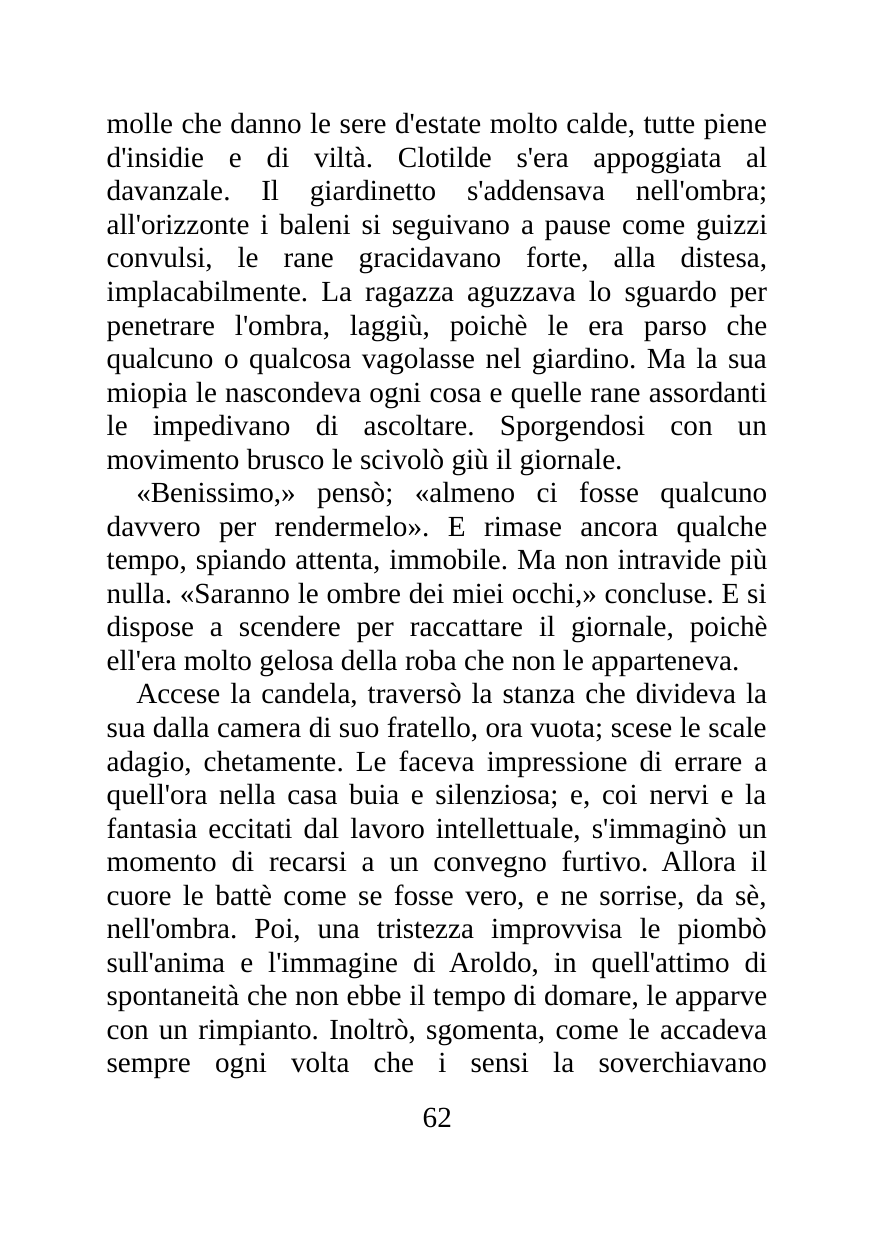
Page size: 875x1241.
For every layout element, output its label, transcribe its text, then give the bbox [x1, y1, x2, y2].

text molle che danno le sere d'estate molto calde, tutte piene d'insidie e di viltà. Clotilde s'era appoggiata al davanzale. Il giardinetto s'addensava nell'ombra; all'orizzonte i baleni si seguivano a pause come guizzi convulsi, le rane gracidavano forte, alla distesa, implacabilmente. La ragazza aguzzava lo sguardo per penetrare l'ombra, laggiù, poichè le era parso che qualcuno o qualcosa vagolasse nel giardino. Ma la sua miopia le nascondeva ogni cosa e quelle rane assordanti le impedivano di ascoltare. Sporgendosi con un movimento brusco le scivolò giù il giornale. [106, 106, 768, 475]
text «Benissimo,» pensò; «almeno ci fosse qualcuno davvero per rendermelo». E rimase ancora qualche tempo, spiando attenta, immobile. Ma non intravide più nulla. «Saranno le ombre dei miei occhi,» concluse. E si dispose a scendere per raccattare il giornale, poichè ell'era molto gelosa della roba che non le apparteneva. [106, 475, 768, 677]
text Accese la candela, traversò la stanza che divideva la sua dalla camera di suo fratello, ora vuota; scese le scale adagio, chetamente. Le faceva impressione di errare a quell'ora nella casa buia e silenziosa; e, coi nervi e la fantasia eccitati dal lavoro intellettuale, s'immaginò un momento di recarsi a un convegno furtivo. Allora il cuore le battè come se fosse vero, e ne sorrise, da sè, nell'ombra. Poi, una tristezza improvvisa le piombò sull'anima e l'immagine di Aroldo, in quell'attimo di spontaneità che non ebbe il tempo di domare, le apparve con un rimpianto. Inoltrò, sgomenta, come le accadeva sempre ogni volta che i sensi la soverchiavano [106, 677, 768, 1079]
